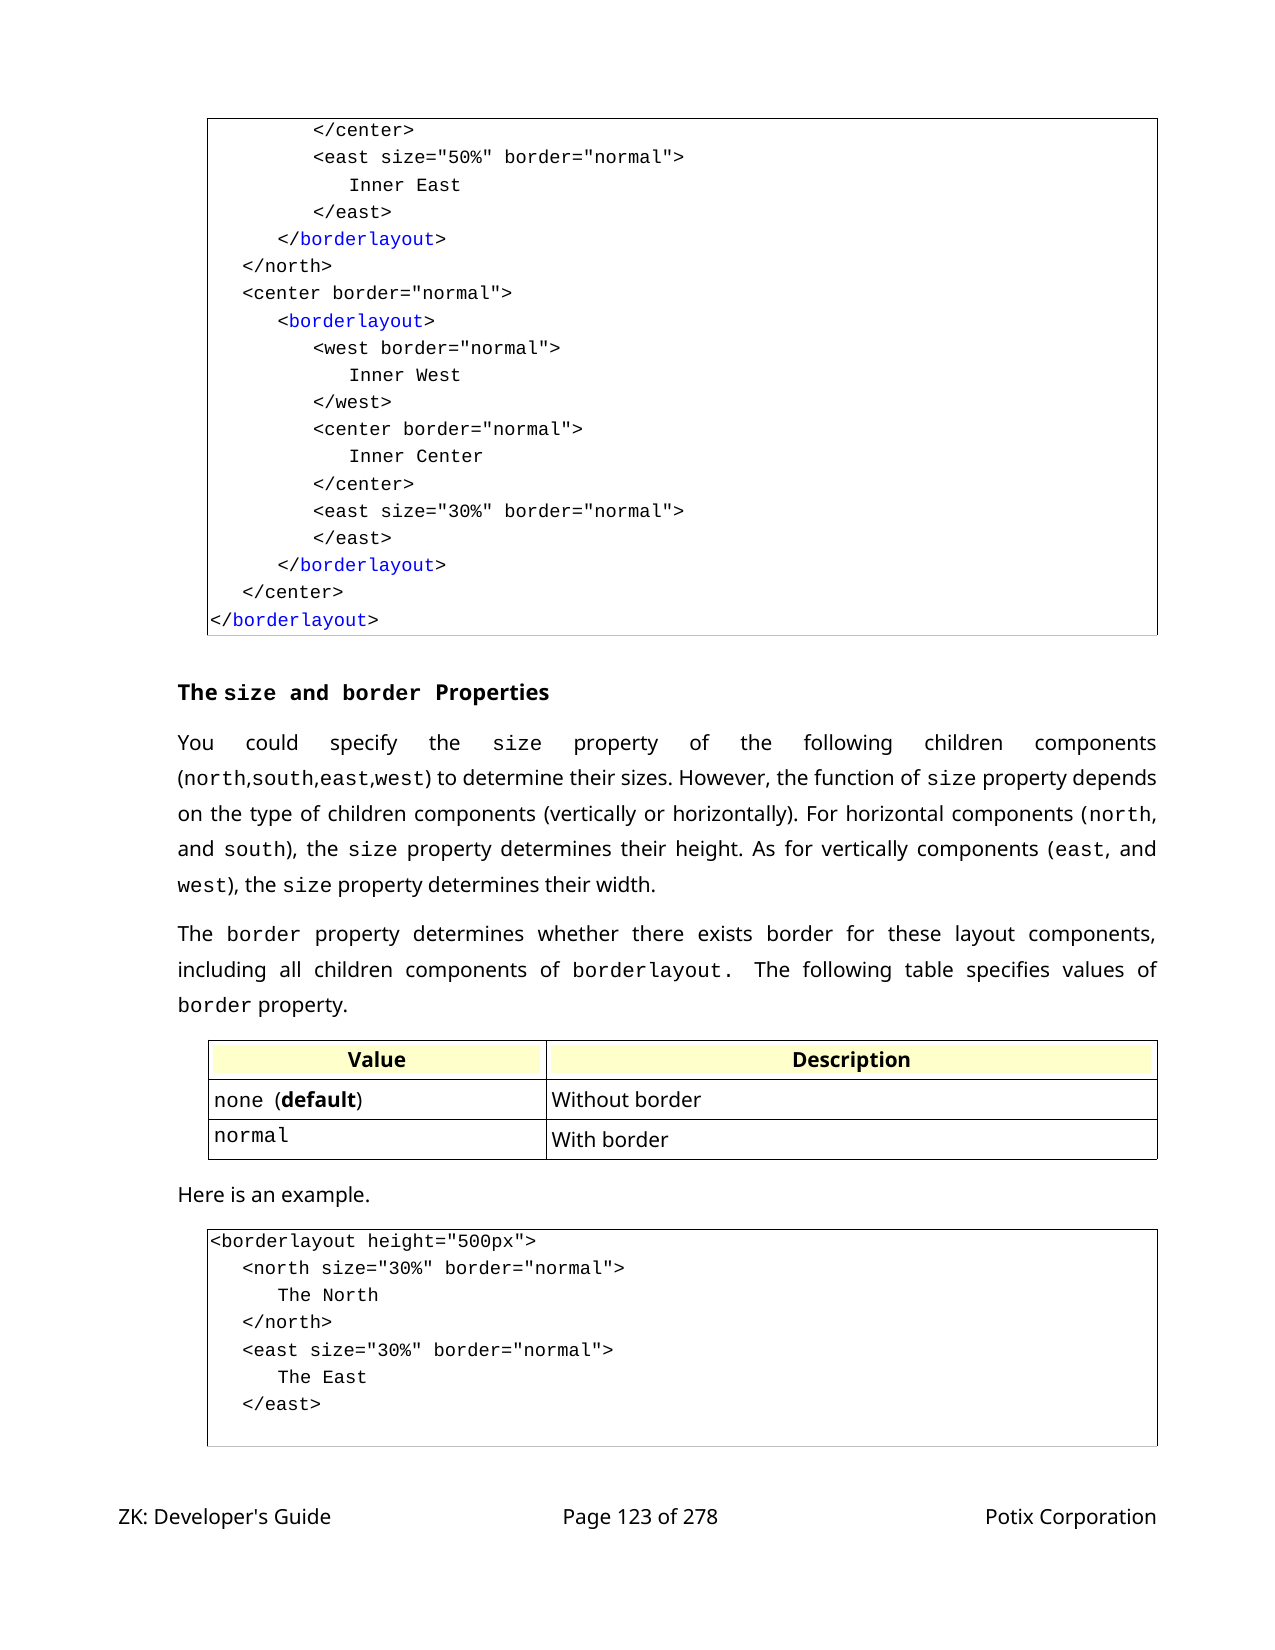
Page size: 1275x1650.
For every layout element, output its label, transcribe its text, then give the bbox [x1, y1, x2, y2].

text </borderlayout> [208, 607, 1157, 635]
text </east> [208, 1392, 1157, 1416]
text Inner East [208, 172, 1157, 197]
text <east size="50%" border="normal"> [208, 145, 1157, 169]
table_cell normal [209, 1120, 546, 1159]
text <north size="30%" border="normal"> [208, 1256, 1157, 1280]
text </west> [208, 390, 1157, 414]
table_header Value [209, 1041, 546, 1079]
text <center border="normal"> [208, 281, 1157, 306]
text The East [208, 1365, 1157, 1389]
text </borderlayout> [208, 227, 1157, 251]
text </east> [208, 200, 1157, 224]
text </center> [208, 580, 1157, 604]
text The border property determines whether there exists border for these layout components, including all children components of borderlayout. The following table specifies values of border property. [177, 919, 1157, 1019]
table_cell Without border [547, 1080, 1157, 1119]
text <east size="30%" border="normal"> [208, 499, 1157, 523]
table_cell none (default) [209, 1080, 546, 1119]
text </borderlayout> [208, 553, 1157, 577]
table_cell With border [547, 1120, 1157, 1159]
text <center border="normal"> [208, 417, 1157, 441]
text </north> [208, 1310, 1157, 1334]
text <east size="30%" border="normal"> [208, 1337, 1157, 1362]
text </center> [208, 119, 1157, 142]
text </north> [208, 254, 1157, 278]
table_header Description [547, 1041, 1157, 1079]
text Here is an example. [177, 1180, 1157, 1208]
text The North [208, 1283, 1157, 1307]
subtitle The size and border Properties [177, 677, 1157, 707]
text <borderlayout> [208, 308, 1157, 333]
text </center> [208, 472, 1157, 496]
text <borderlayout height="500px"> [208, 1230, 1157, 1253]
text Inner West [208, 363, 1157, 387]
text </east> [208, 526, 1157, 550]
text Inner Center [208, 444, 1157, 469]
text You could specify the size property of the following children components (north,south,east,west) to determine their sizes. However, the function of size property depends on the type of children components (vertically or horizontally). For horizontal components (north, and south), the size property determines their height. As for vertically components (east, and west), the size property determines their width. [177, 728, 1157, 899]
text <west border="normal"> [208, 336, 1157, 360]
